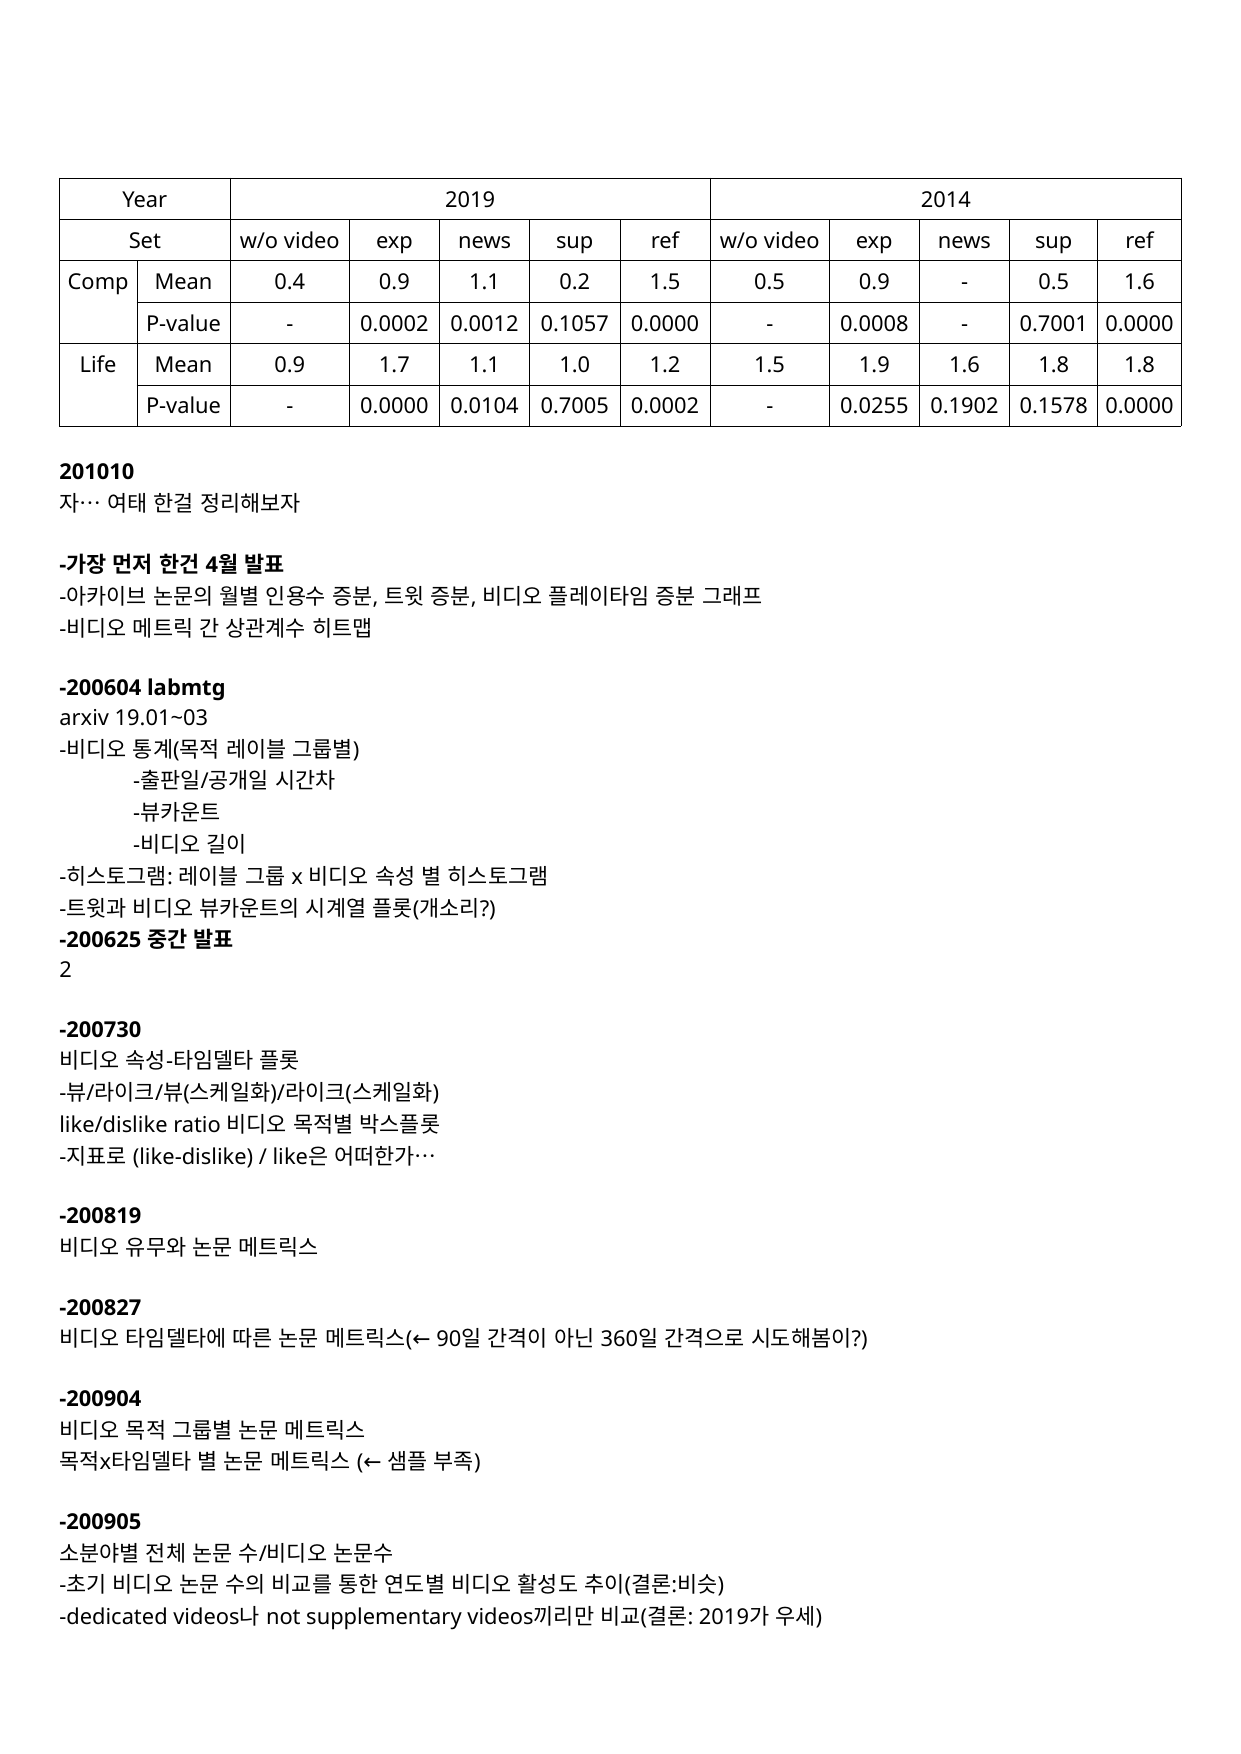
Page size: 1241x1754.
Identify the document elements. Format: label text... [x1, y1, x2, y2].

table_cell - [711, 303, 829, 343]
table_cell 1.2 [621, 344, 710, 384]
table_cell 0.9 [231, 344, 349, 384]
table_cell 1.9 [830, 344, 919, 384]
table_cell 1.1 [440, 344, 529, 384]
table_cell 1.5 [711, 344, 829, 384]
table_cell Life [60, 344, 137, 426]
table_cell 0.0000 [1098, 303, 1181, 343]
table_cell news [440, 220, 529, 260]
text -200730 [59, 1014, 1181, 1043]
table_cell 0.0000 [1098, 386, 1181, 426]
text -200827 [59, 1292, 1181, 1321]
table_cell ref [1098, 220, 1181, 260]
table_cell 0.7001 [1010, 303, 1097, 343]
table_cell 1.0 [530, 344, 620, 384]
table_cell 0.4 [231, 261, 349, 302]
text -아카이브 논문의 월별 인용수 증분, 트윗 증분, 비디오 플레이타임 증분 그래프 [59, 579, 1181, 611]
table_cell sup [1010, 220, 1097, 260]
text -비디오 통계(목적 레이블 그룹별) [59, 732, 1181, 763]
table_cell 1.1 [440, 261, 529, 302]
table_cell 1.5 [621, 261, 710, 302]
table_cell 0.0002 [350, 303, 439, 343]
table_cell P-value [138, 303, 230, 343]
table_cell news [920, 220, 1009, 260]
table_cell 0.9 [830, 261, 919, 302]
table_cell P-value [138, 386, 230, 426]
table_cell - [231, 386, 349, 426]
table_cell exp [830, 220, 919, 260]
text -가장 먼저 한건 4월 발표 [59, 547, 1181, 579]
table_cell - [711, 386, 829, 426]
table_cell sup [530, 220, 620, 260]
text -dedicated videos나 not supplementary videos끼리만 비교(결론: 2019가 우세) [59, 1599, 1181, 1631]
table_cell w/o video [711, 220, 829, 260]
text -200604 labmtg [59, 672, 1181, 702]
text 자… 여태 한걸 정리해보자 [59, 486, 1181, 517]
text -200625 중간 발표 [59, 922, 1181, 954]
table_cell - [920, 261, 1009, 302]
table_cell Set [60, 220, 230, 260]
table_cell 0.1057 [530, 303, 620, 343]
text like/dislike ratio 비디오 목적별 박스플롯 [59, 1107, 1181, 1139]
text 비디오 속성-타임델타 플롯 [59, 1043, 1181, 1075]
table_cell 1.6 [1098, 261, 1181, 302]
table_cell Mean [138, 344, 230, 384]
table_cell 0.5 [1010, 261, 1097, 302]
table_cell exp [350, 220, 439, 260]
text 비디오 타임델타에 따른 논문 메트릭스(← 90일 간격이 아닌 360일 간격으로 시도해봄이?) [59, 1321, 1181, 1353]
table_header 2019 [231, 179, 710, 219]
table_cell 0.0255 [830, 386, 919, 426]
text -히스토그램: 레이블 그룹 x 비디오 속성 별 히스토그램 [59, 859, 1181, 891]
text -200819 [59, 1200, 1181, 1230]
table_cell 0.9 [350, 261, 439, 302]
text -뷰/라이크/뷰(스케일화)/라이크(스케일화) [59, 1075, 1181, 1107]
table_cell 0.2 [530, 261, 620, 302]
table_cell ref [621, 220, 710, 260]
table_cell 0.5 [711, 261, 829, 302]
text -200904 [59, 1383, 1181, 1413]
text -트윗과 비디오 뷰카운트의 시계열 플롯(개소리?) [59, 891, 1181, 922]
table_cell 0.0000 [621, 303, 710, 343]
table_cell 1.7 [350, 344, 439, 384]
text 비디오 유무와 논문 메트릭스 [59, 1230, 1181, 1262]
table_cell 0.1902 [920, 386, 1009, 426]
table_cell 1.6 [920, 344, 1009, 384]
text -200905 [59, 1506, 1181, 1536]
table_cell 0.0000 [350, 386, 439, 426]
text -뷰카운트 [59, 795, 1181, 827]
table_cell Comp [60, 261, 137, 343]
text -비디오 길이 [59, 827, 1181, 859]
text 목적x타임델타 별 논문 메트릭스 (← 샘플 부족) [59, 1444, 1181, 1476]
text -비디오 메트릭 간 상관계수 히트맵 [59, 611, 1181, 642]
table_header 2014 [711, 179, 1181, 219]
text -지표로 (like-dislike) / like은 어떠한가… [59, 1139, 1181, 1171]
table_cell 0.0008 [830, 303, 919, 343]
text 201010 [59, 456, 1181, 486]
table_cell 1.8 [1098, 344, 1181, 384]
table_cell 1.8 [1010, 344, 1097, 384]
table_cell 0.0012 [440, 303, 529, 343]
table_cell - [920, 303, 1009, 343]
text arxiv 19.01~03 [59, 702, 1181, 732]
table_cell Mean [138, 261, 230, 302]
table_cell 0.0104 [440, 386, 529, 426]
table_cell 0.0002 [621, 386, 710, 426]
table_cell 0.7005 [530, 386, 620, 426]
text 소분야별 전체 논문 수/비디오 논문수 [59, 1536, 1181, 1567]
text 비디오 목적 그룹별 논문 메트릭스 [59, 1413, 1181, 1444]
table_cell w/o video [231, 220, 349, 260]
table_cell 0.1578 [1010, 386, 1097, 426]
table_cell - [231, 303, 349, 343]
text -초기 비디오 논문 수의 비교를 통한 연도별 비디오 활성도 추이(결론:비슷) [59, 1567, 1181, 1599]
text -출판일/공개일 시간차 [59, 763, 1181, 795]
text 2 [59, 954, 1181, 984]
table_header Year [60, 179, 230, 219]
